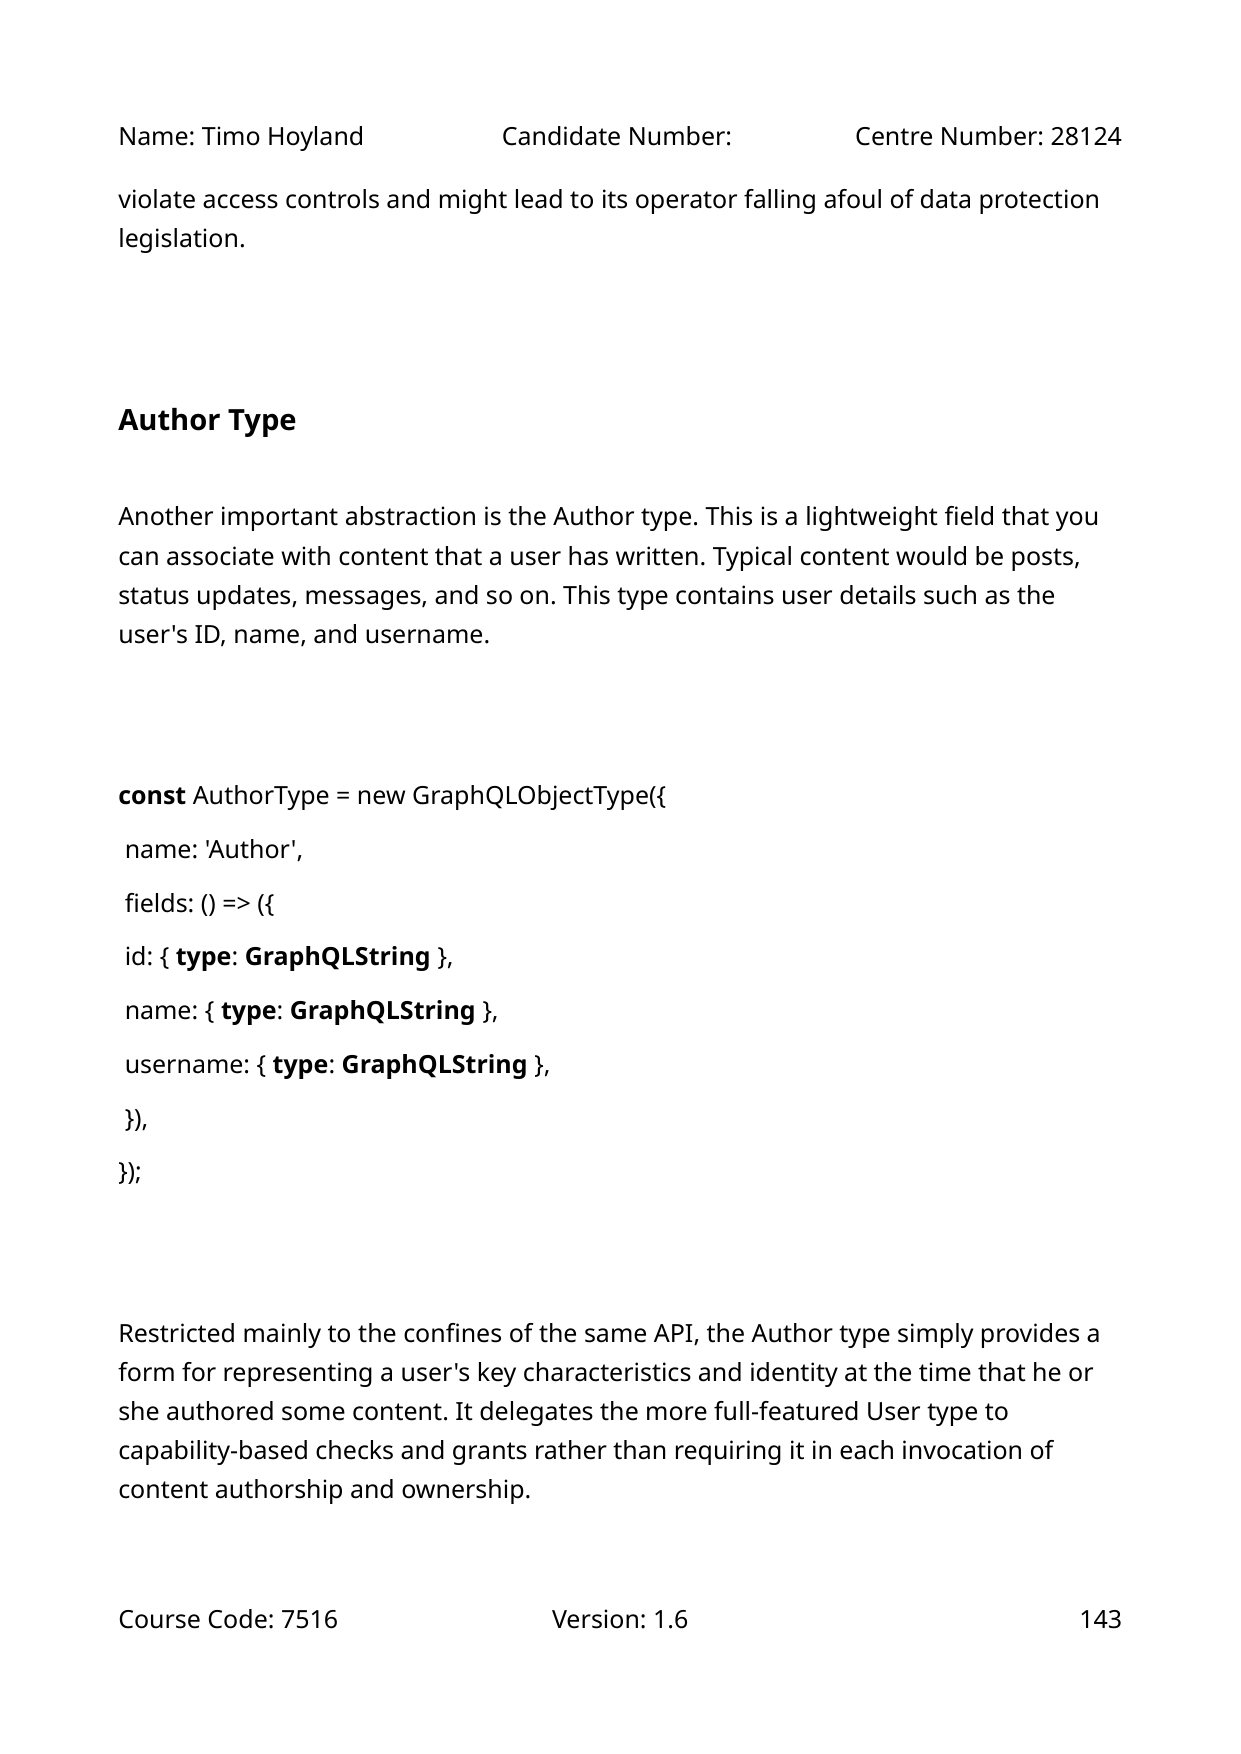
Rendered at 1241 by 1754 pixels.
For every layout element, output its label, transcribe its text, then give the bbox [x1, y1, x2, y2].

subtitle Author Type [118, 399, 1122, 439]
text }), [118, 1100, 1122, 1134]
text username: { type: GraphQLString }, [118, 1046, 1122, 1081]
text fields: () => ({ [118, 885, 1122, 919]
text id: { type: GraphQLString }, [118, 939, 1122, 973]
text const AuthorType = new GraphQLObjectType({ [118, 778, 1122, 812]
text name: { type: GraphQLString }, [118, 993, 1122, 1027]
text }); [118, 1154, 1122, 1188]
text Another important abstraction is the Author type. This is a lightweight field that you can associate with content that a user has written. Typical content would be posts, status updates, messages, and so on. This type contains user details such as the user's ID, name, and username. [118, 499, 1122, 651]
text Restricted mainly to the confines of the same API, the Author type simply provides a form for representing a user's key characteristics and identity at the time that he or she authored some content. It delegates the more full-featured User type to capability-based checks and grants rather than requiring it in each invocation of content authorship and ownership. [118, 1315, 1122, 1506]
text name: 'Author', [118, 831, 1122, 866]
text violate access controls and might lead to its operator falling afoul of data protection legislation. [118, 182, 1122, 255]
